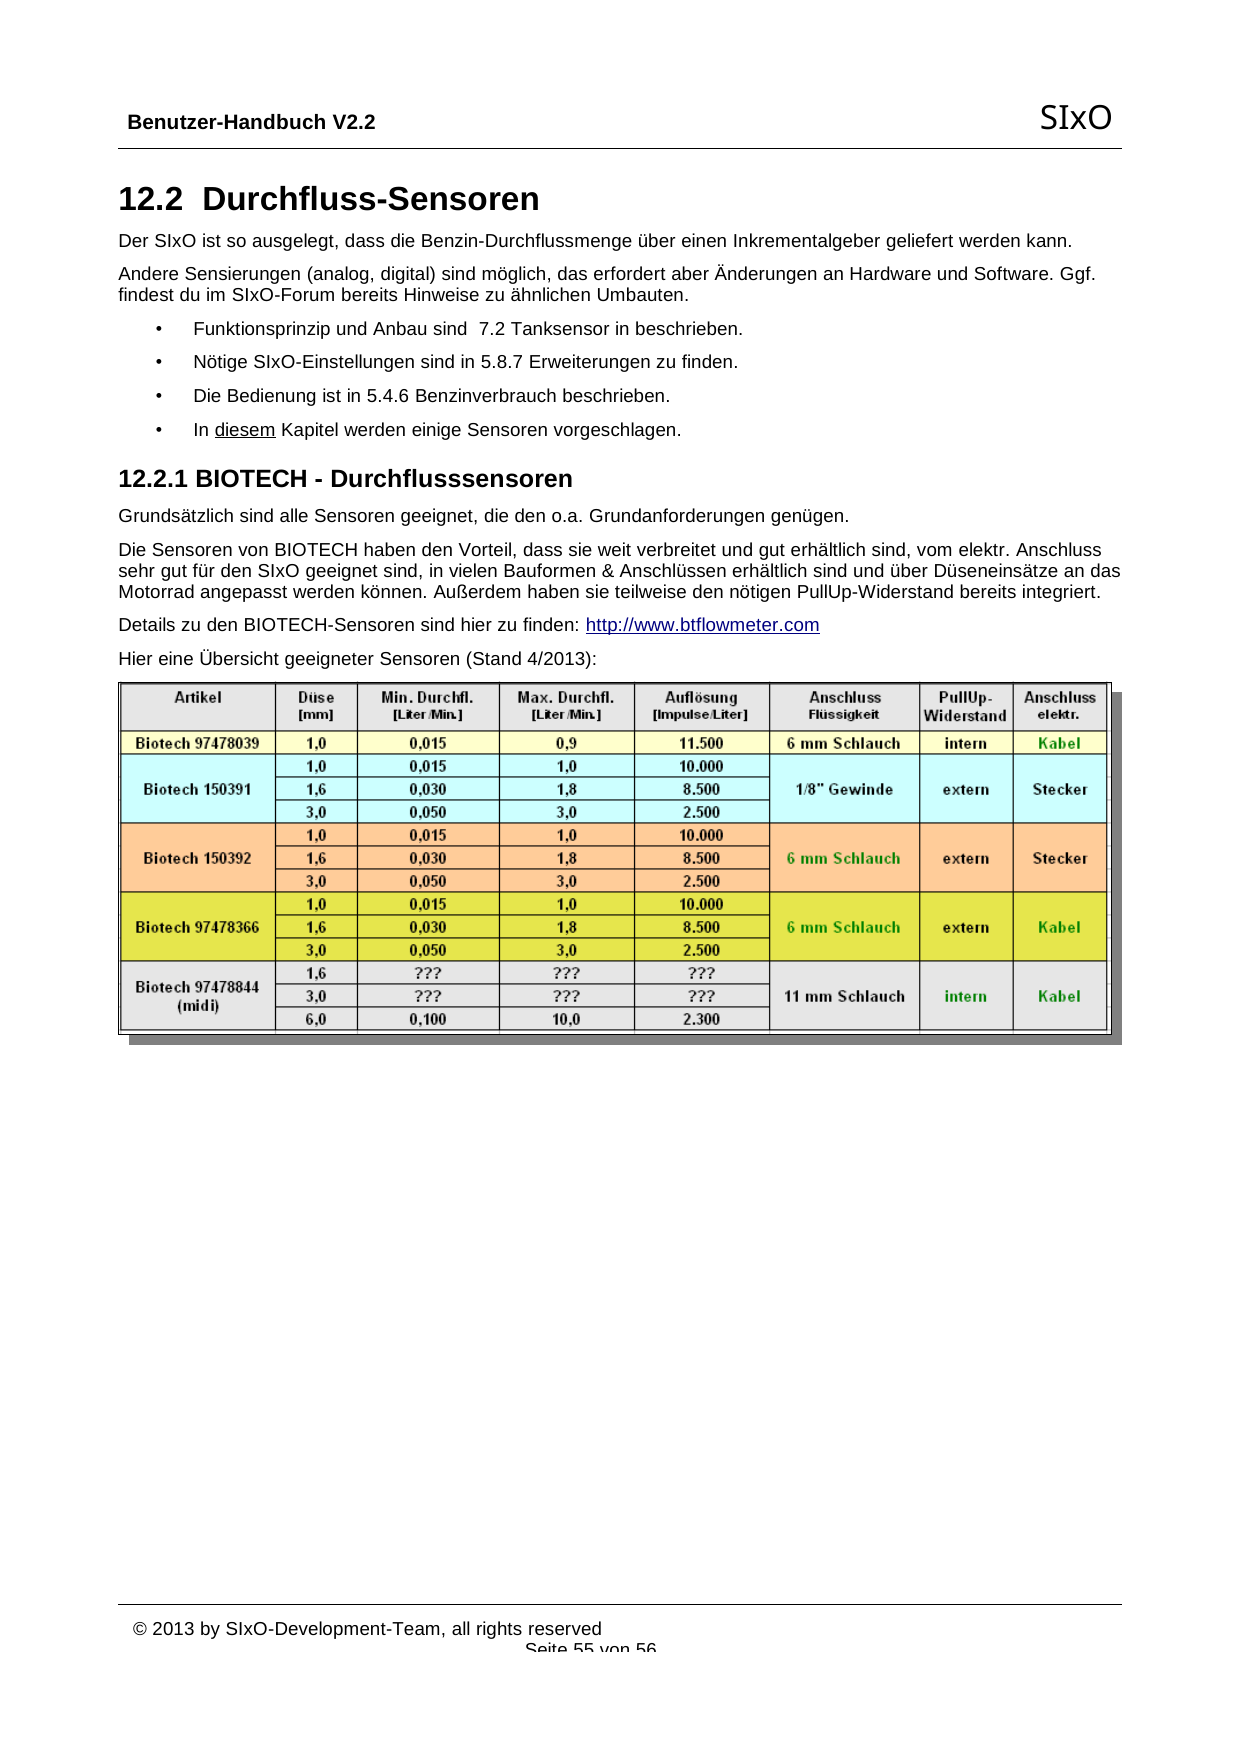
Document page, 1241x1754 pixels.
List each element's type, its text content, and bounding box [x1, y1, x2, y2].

list Funktionsprinzip und Anbau sind 7.2 Tanksensor in beschrieben. [156, 318, 1122, 339]
list Die Bedienung ist in 5.4.6 Benzinverbrauch beschrieben. [156, 385, 1122, 406]
text Grundsätzlich sind alle Sensoren geeignet, die den o.a. Grundanforderungen genügen. [118, 506, 1122, 527]
subtitle BIOTECH - Durchflusssensoren [118, 465, 1122, 493]
text Die Sensoren von BIOTECH haben den Vorteil, dass sie weit verbreitet und gut erhältlich sind, vom elektr. Anschluss sehr gut für den SIxO geeignet sind, in vielen Bauformen & Anschlüssen erhältlich sind und über Düseneinsätze an das Motorrad angepasst werden können. Außerdem haben sie teilweise den nötigen PullUp-Widerstand bereits integriert. [118, 539, 1122, 602]
text Hier eine Übersicht geeigneter Sensoren (Stand 4/2013): [118, 648, 1122, 669]
text Details zu den BIOTECH-Sensoren sind hier zu finden: http://www.btflowmeter.com [118, 615, 1122, 636]
picture [119, 683, 1111, 1034]
text Der SIxO ist so ausgelegt, dass die Benzin-Durchflussmenge über einen Inkrementalgeber geliefert werden kann. [118, 230, 1122, 251]
list In diesem Kapitel werden einige Sensoren vorgeschlagen. [156, 419, 1122, 440]
list Nötige SIxO-Einstellungen sind in 5.8.7 Erweiterungen zu finden. [156, 352, 1122, 373]
subtitle Durchfluss-Sensoren [118, 180, 1122, 218]
text Andere Sensierungen (analog, digital) sind möglich, das erfordert aber Änderungen an Hardware und Software. Ggf. findest du im SIxO-Forum bereits Hinweise zu ähnlichen Umbauten. [118, 264, 1122, 306]
